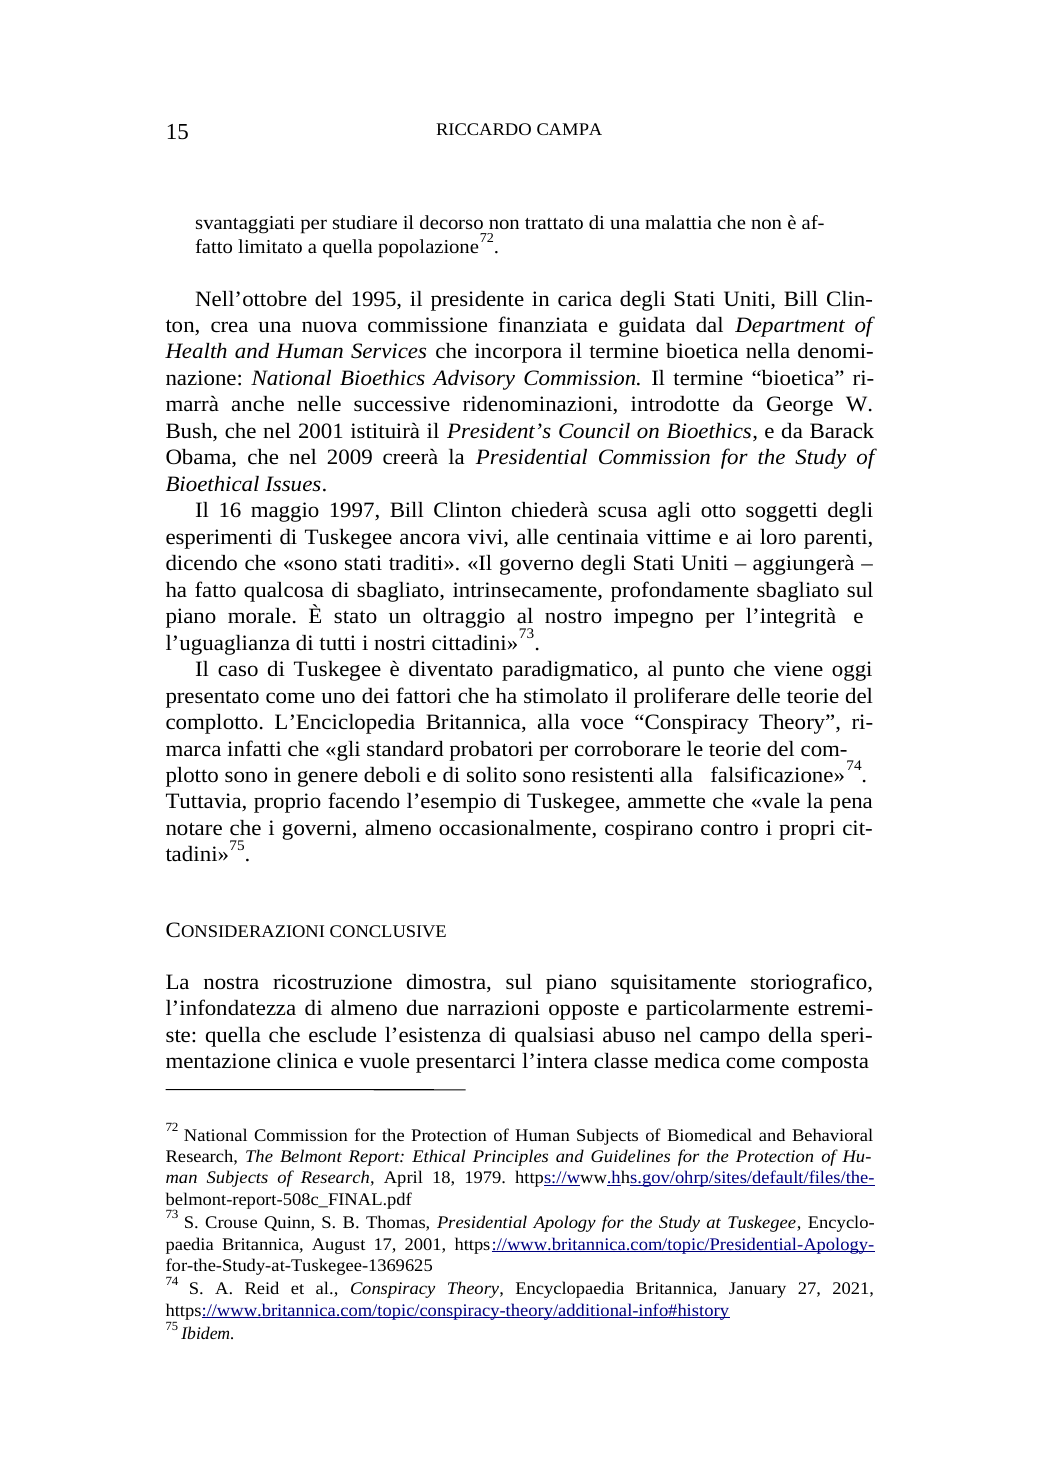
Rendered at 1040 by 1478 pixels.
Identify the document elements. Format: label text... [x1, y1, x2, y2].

text plotto sono in genere deboli e di solito sono resistenti alla falsificazione»74. [165, 762, 896, 787]
text Il caso di Tuskegee è diventato paradigmatico, al punto che viene oggi presentato come uno dei fattori che ha stimolato il proliferare delle teorie del complotto. L’Enciclopedia Britannica, alla voce “Conspiracy Theory”, ri- marca infatti che «gli standard probatori per corroborare le teorie del com- [165, 656, 875, 761]
text svantaggiati per studiare il decorso non trattato di una malattia che non è af- fatto limitato a quella popolazione72. [195, 210, 843, 258]
text La nostra ricostruzione dimostra, sul piano squisitamente storiografico, l’infondatezza di almeno due narrazioni opposte e particolarmente estremi- ste: quella che esclude l’esistenza di qualsiasi abuso nel campo della speri- mentazione clinica e vuole presentarci l’intera classe medica come composta [165, 969, 874, 1073]
text l’uguaglianza di tutti i nostri cittadini»73. [165, 630, 896, 655]
text Tuttavia, proprio facendo l’esempio di Tuskegee, ammette che «vale la pena notare che i governi, almeno occasionalmente, cospirano contro i propri cit- tadini»75. [165, 788, 874, 867]
text 75 Ibidem. [165, 1321, 896, 1344]
text 73 S. Crouse Quinn, S. B. Thomas, Presidential Apology for the Study at Tuskegee, Encyclo- paedia Britannica, August 17, 2001, https://www.britannica.com/topic/Presidential-Apology- for-the-Study-at-Tuskegee-1369625 [165, 1211, 874, 1276]
text CONSIDERAZIONI CONCLUSIVE [165, 917, 896, 942]
text 72 National Commission for the Protection of Human Subjects of Biomedical and Behavioral Research, The Belmont Report: Ethical Principles and Guidelines for the Protection of Hu- man Subjects of Research, April 18, 1979. https://www.hhs.gov/ohrp/sites/default/files/the- belmont-report-508c_FINAL.pdf [165, 1120, 874, 1209]
text Nell’ottobre del 1995, il presidente in carica degli Stati Uniti, Bill Clin- ton, crea una nuova commissione finanziata e guidata dal Department of Health and Human Services che incorpora il termine bioetica nella denomi- nazione: National Bioethics Advisory Commission. Il termine “bioetica” ri- marrà anche nelle successive ridenominazioni, introdotte da George W. Bush, che nel 2001 istituirà il President’s Council on Bioethics, e da Barack Obama, che nel 2009 creerà la Presidential Commission for the Study of Bioethical Issues. [165, 286, 874, 496]
text 74 S. A. Reid et al., Conspiracy Theory, Encyclopaedia Britannica, January 27, 2021, https://www.britannica.com/topic/conspiracy-theory/additional-info#history [165, 1278, 874, 1321]
text Il 16 maggio 1997, Bill Clinton chiederà scusa agli otto soggetti degli esperimenti di Tuskegee ancora vivi, alle centinaia vittime e ai loro parenti, dicendo che «sono stati traditi». «Il governo degli Stati Uniti – aggiungerà – ha fatto qualcosa di sbagliato, intrinsecamente, profondamente sbagliato sul piano morale. È stato un oltraggio al nostro impegno per l’integrità e [165, 497, 875, 628]
